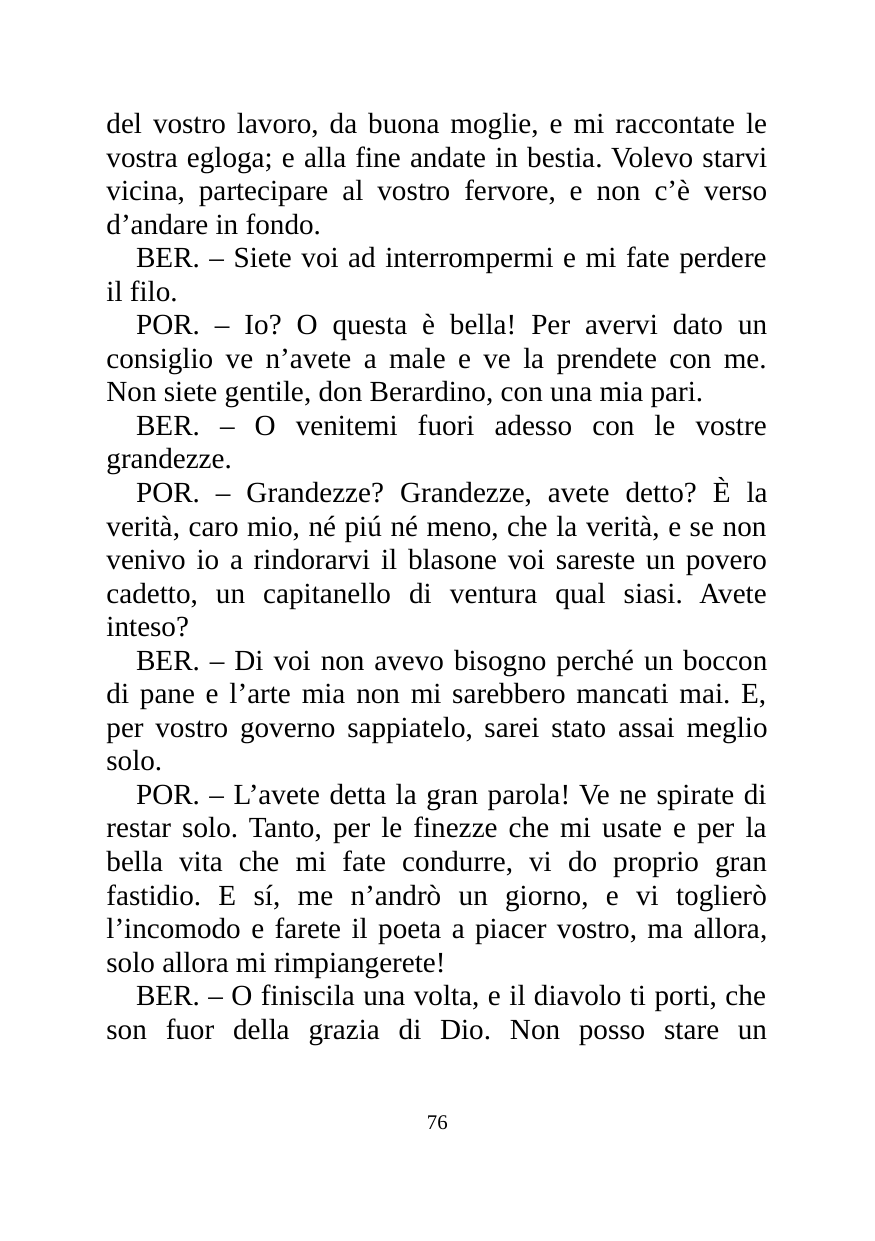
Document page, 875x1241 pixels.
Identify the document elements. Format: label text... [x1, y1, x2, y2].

text BER. – O finiscila una volta, e il diavolo ti porti, che son fuor della grazia di Dio. Non posso stare un [106, 978, 768, 1045]
text POR. – Io? O questa è bella! Per avervi dato un consiglio ve n’avete a male e ve la prendete con me. Non siete gentile, don Berardino, con una mia pari. [106, 307, 768, 408]
text POR. – L’avete detta la gran parola! Ve ne spirate di restar solo. Tanto, per le finezze che mi usate e per la bella vita che mi fate condurre, vi do proprio gran fastidio. E sí, me n’andrò un giorno, e vi toglierò l’incomodo e farete il poeta a piacer vostro, ma allora, solo allora mi rimpiangerete! [106, 777, 768, 978]
text BER. – Siete voi ad interrompermi e mi fate perdere il filo. [106, 240, 768, 307]
text BER. – Di voi non avevo bisogno perché un boccon di pane e l’arte mia non mi sarebbero mancati mai. E, per vostro governo sappiatelo, sarei stato assai meglio solo. [106, 643, 768, 777]
text BER. – O venitemi fuori adesso con le vostre grandezze. [106, 408, 768, 475]
text del vostro lavoro, da buona moglie, e mi raccontate le vostra egloga; e alla fine andate in bestia. Volevo starvi vicina, partecipare al vostro fervore, e non c’è verso d’andare in fondo. [106, 106, 768, 240]
text POR. – Grandezze? Grandezze, avete detto? È la verità, caro mio, né piú né meno, che la verità, e se non venivo io a rindorarvi il blasone voi sareste un povero cadetto, un capitanello di ventura qual siasi. Avete inteso? [106, 475, 768, 643]
